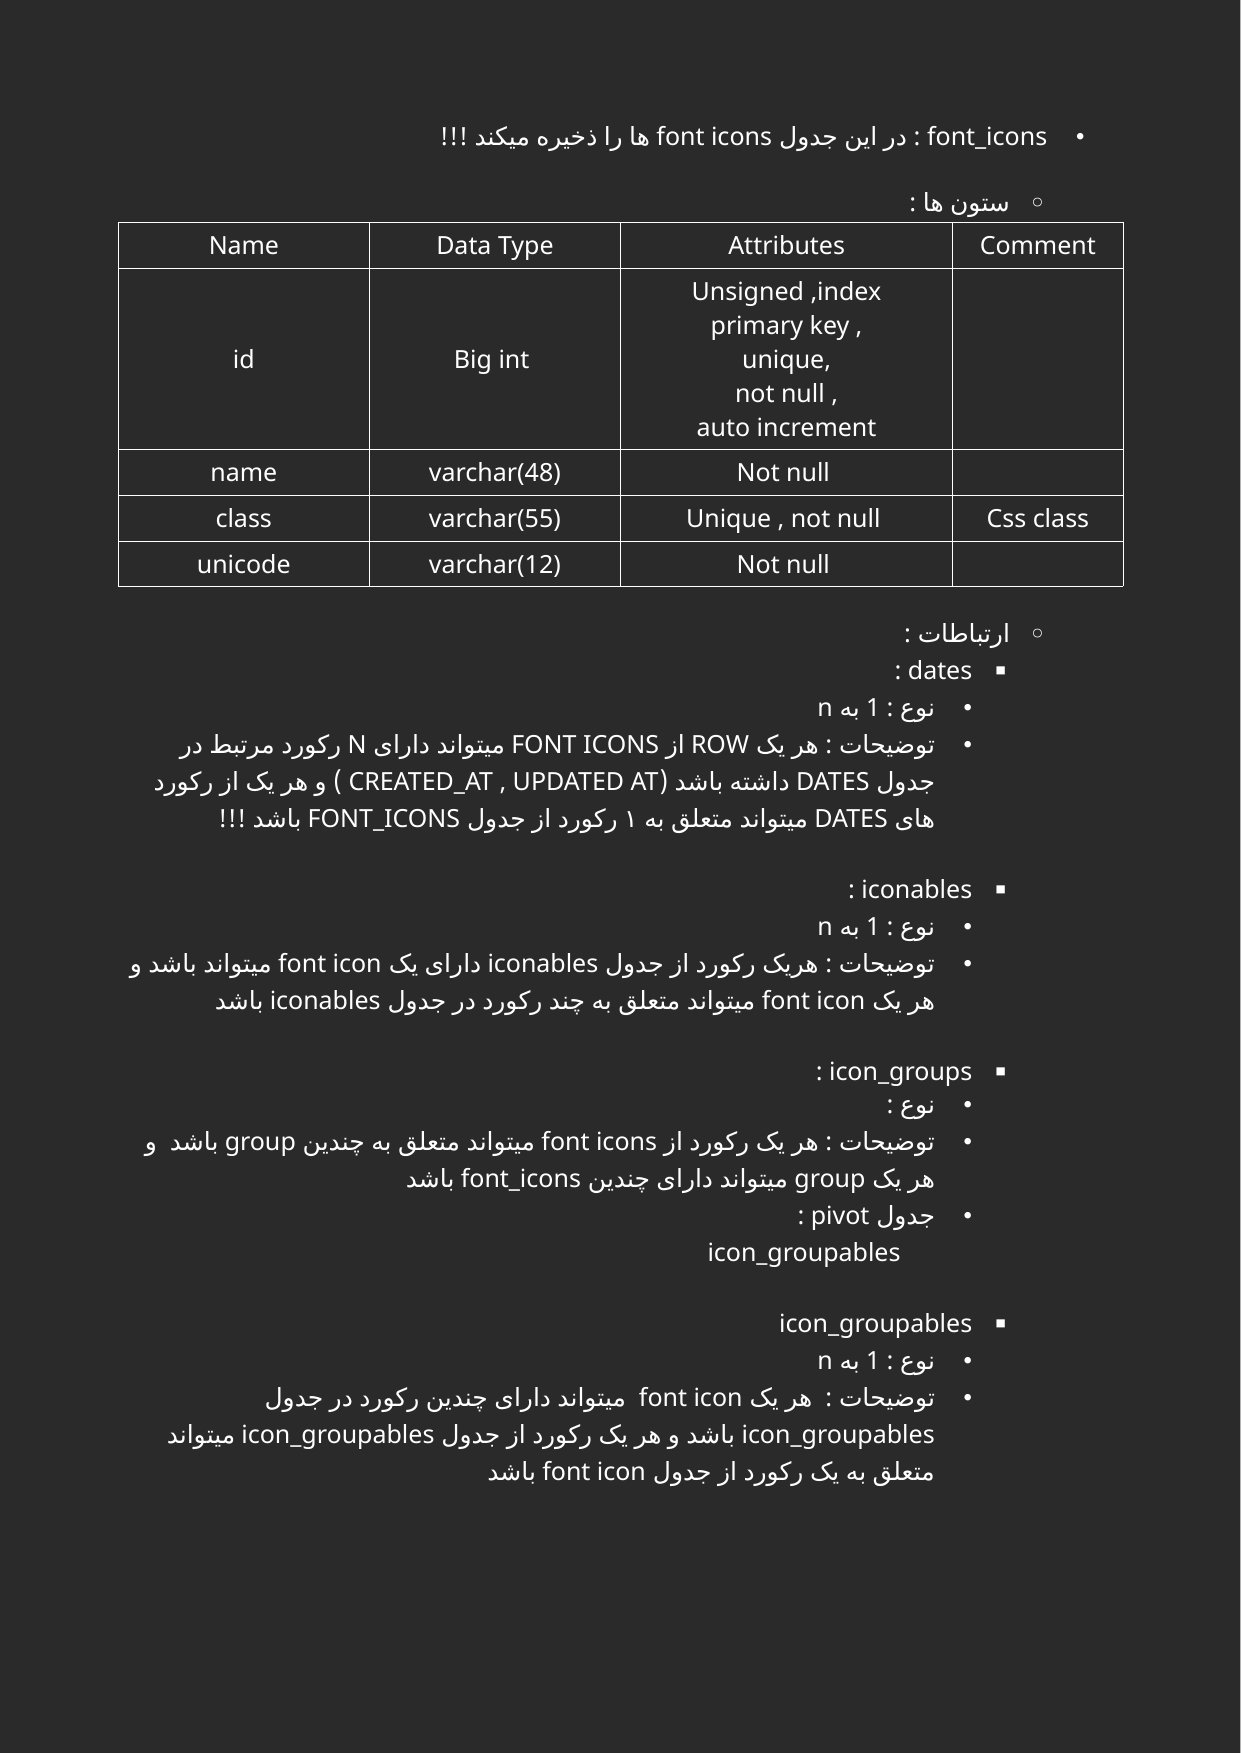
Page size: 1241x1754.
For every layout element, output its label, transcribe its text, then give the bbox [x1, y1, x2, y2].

list نوع : 1 به n [118, 1342, 972, 1379]
list توضیحات : هریک رکورد از جدول iconables دارای یک font icon میتواند باشد و هر یک font icon میتواند متعلق به چند رکورد در جدول iconables باشد [118, 946, 972, 1020]
table_cell varchar(12) [370, 542, 620, 586]
list جدول pivot : [118, 1197, 972, 1234]
list نوع : 1 به n [118, 690, 972, 727]
table_cell Unique , not null [621, 496, 952, 541]
list font_icons : در این جدول font icons ها را ذخیره میکند !!! [118, 118, 1085, 155]
list ارتباطات : [118, 620, 1047, 653]
list نوع : 1 به n [118, 909, 972, 946]
table_header Data Type [370, 223, 620, 267]
list icon_groupables [118, 1305, 1010, 1342]
table_cell [953, 450, 1123, 495]
table_cell Unsigned ,index primary key , unique, not null , auto increment [621, 269, 952, 449]
table_cell name [119, 450, 369, 495]
list توضیحات : هر یک ROW از FONT ICONS میتواند دارای N رکورد مرتبط در جدول DATES داشته باشد (CREATED_AT , UPDATED AT ) و هر یک از رکورد های DATES میتواند متعلق به ۱ رکورد از جدول FONT_ICONS باشد !!! [118, 727, 972, 838]
table_cell varchar(55) [370, 496, 620, 541]
table_header Comment [953, 223, 1123, 267]
list icon_groups : [118, 1054, 1010, 1091]
table_header Attributes [621, 223, 952, 267]
list ستون ها : [118, 189, 1047, 222]
list dates : [118, 653, 1010, 690]
list توضیحات :‌ هر یک رکورد از font icons میتواند متعلق به چندین group باشد و هر یک group میتواند دارای چندین font_icons باشد [118, 1123, 972, 1197]
text icon_groupables [118, 1234, 1122, 1271]
table_cell unicode [119, 542, 369, 586]
table_cell Not null [621, 542, 952, 586]
table_cell Css class [953, 496, 1123, 541]
table_cell Big int [370, 269, 620, 449]
table_header Name [119, 223, 369, 267]
table_cell Not null [621, 450, 952, 495]
table_cell id [119, 269, 369, 449]
list iconables : [118, 872, 1010, 909]
table_cell varchar(48) [370, 450, 620, 495]
list نوع : [118, 1091, 972, 1123]
table_cell class [119, 496, 369, 541]
table_cell [953, 542, 1123, 586]
table_cell [953, 269, 1123, 449]
list توضیحات ‌: هر یک font icon میتواند دارای چندین رکورد در جدول icon_groupables باشد و هر یک رکورد از جدول icon_groupables میتواند متعلق به یک رکورد از جدول font icon باشد [118, 1379, 972, 1490]
